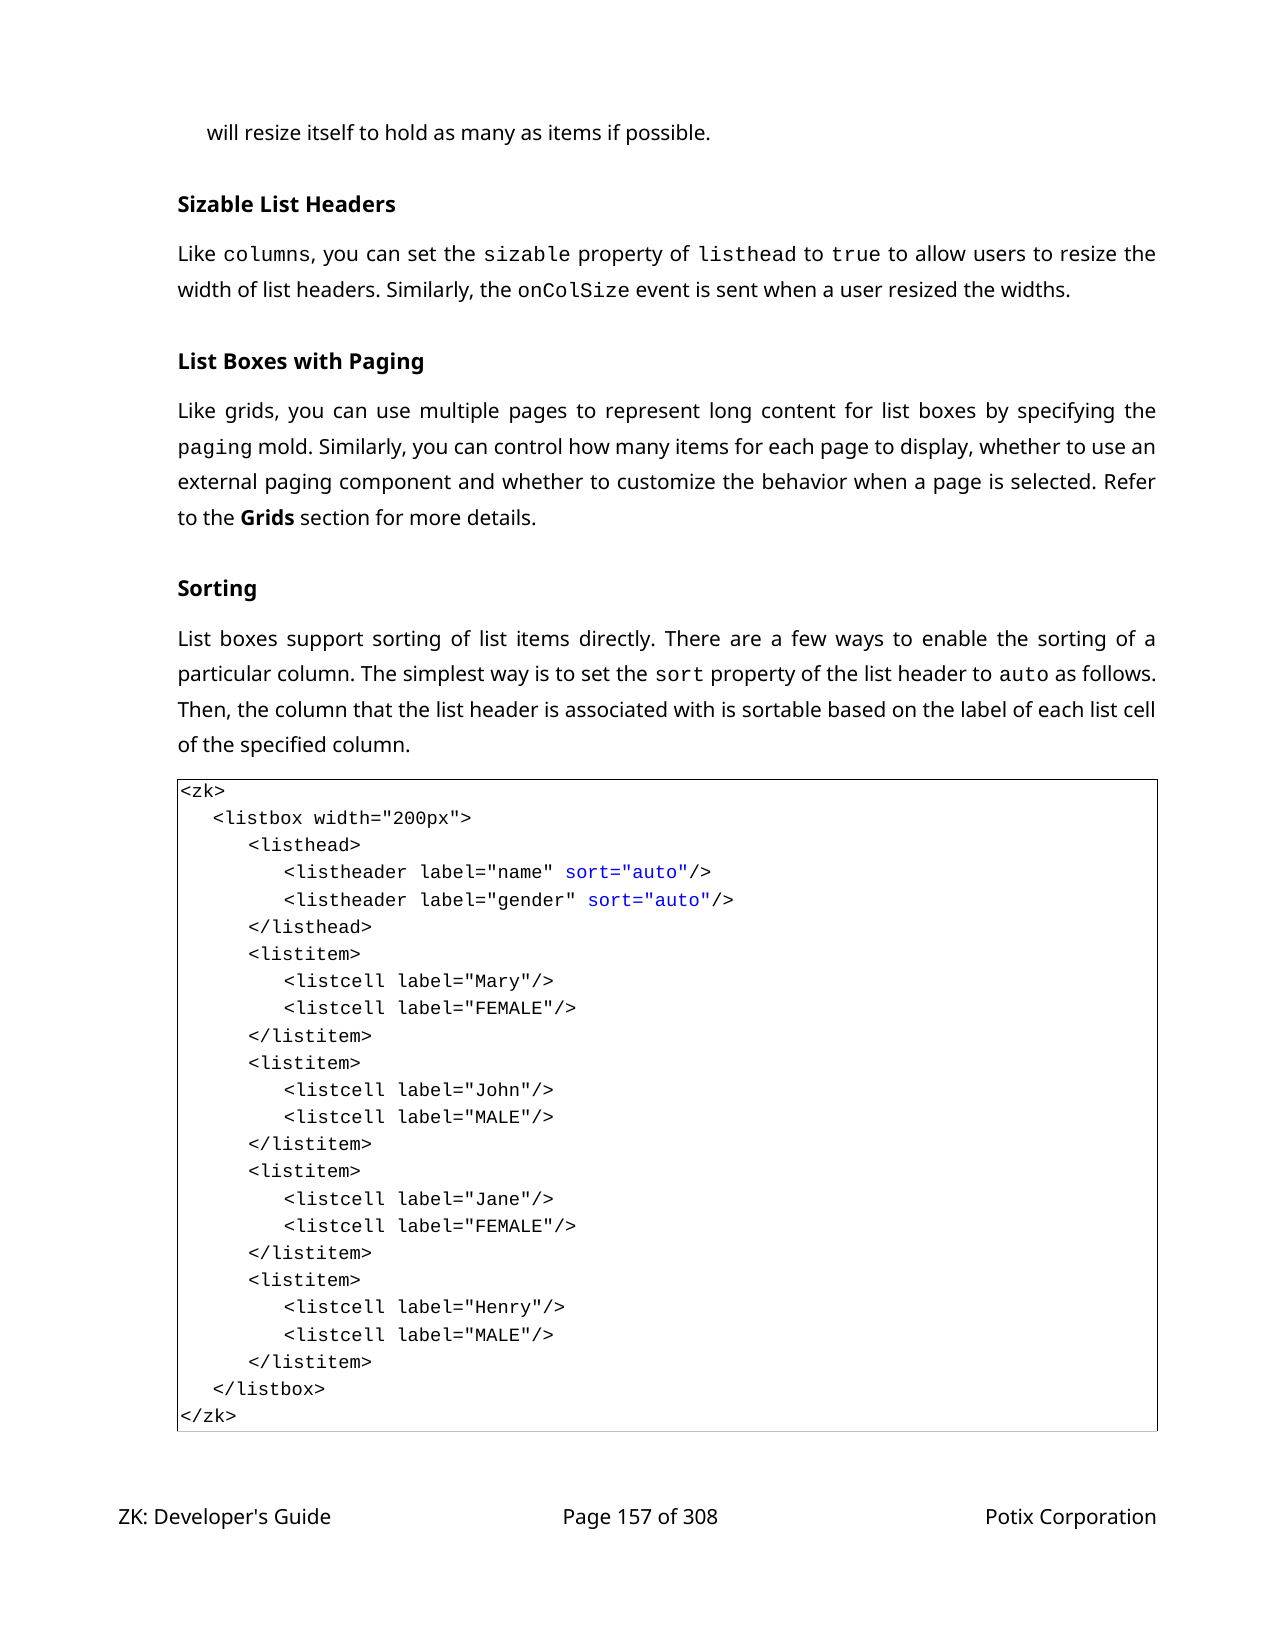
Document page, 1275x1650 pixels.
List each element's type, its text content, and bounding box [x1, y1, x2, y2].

text <listcell label="MALE"/> [178, 1322, 1157, 1347]
subtitle Sorting [177, 573, 1157, 603]
text <listitem> [178, 942, 1157, 966]
text <listcell label="FEMALE"/> [178, 996, 1157, 1021]
text <listcell label="FEMALE"/> [178, 1214, 1157, 1238]
text <listcell label="Mary"/> [178, 969, 1157, 993]
subtitle Sizable List Headers [177, 189, 1157, 219]
text <listcell label="Jane"/> [178, 1187, 1157, 1211]
text <listbox width="200px"> [178, 806, 1157, 830]
text <listcell label="John"/> [178, 1078, 1157, 1102]
text <listheader label="name" sort="auto"/> [178, 860, 1157, 884]
text <listhead> [178, 833, 1157, 857]
text </listitem> [178, 1023, 1157, 1048]
text </listbox> [178, 1377, 1157, 1401]
text List boxes support sorting of list items directly. There are a few ways to enable the sorting of a particular column. The simplest way is to set the sort property of the list header to auto as follows. Then, the column that the list header is associated with is sortable based on the label of each list cell of the specified column. [177, 624, 1157, 758]
text </zk> [178, 1404, 1157, 1431]
text will resize itself to hold as many as items if possible. [207, 118, 1157, 146]
text Like columns, you can set the sizable property of listhead to true to allow users to resize the width of list headers. Similarly, the onColSize event is sent when a user resized the widths. [177, 239, 1157, 303]
text </listitem> [178, 1132, 1157, 1156]
text <listheader label="gender" sort="auto"/> [178, 887, 1157, 912]
text </listhead> [178, 915, 1157, 939]
text <listitem> [178, 1159, 1157, 1184]
text <listcell label="MALE"/> [178, 1105, 1157, 1129]
text <zk> [178, 780, 1157, 803]
text <listcell label="Henry"/> [178, 1295, 1157, 1319]
subtitle List Boxes with Paging [177, 346, 1157, 376]
text <listitem> [178, 1268, 1157, 1292]
text </listitem> [178, 1350, 1157, 1374]
text Like grids, you can use multiple pages to represent long content for list boxes by specifying the paging mold. Similarly, you can control how many items for each page to display, whether to use an external paging component and whether to customize the behavior when a page is selected. Refer to the Grids section for more details. [177, 397, 1157, 531]
text <listitem> [178, 1051, 1157, 1075]
text </listitem> [178, 1241, 1157, 1265]
